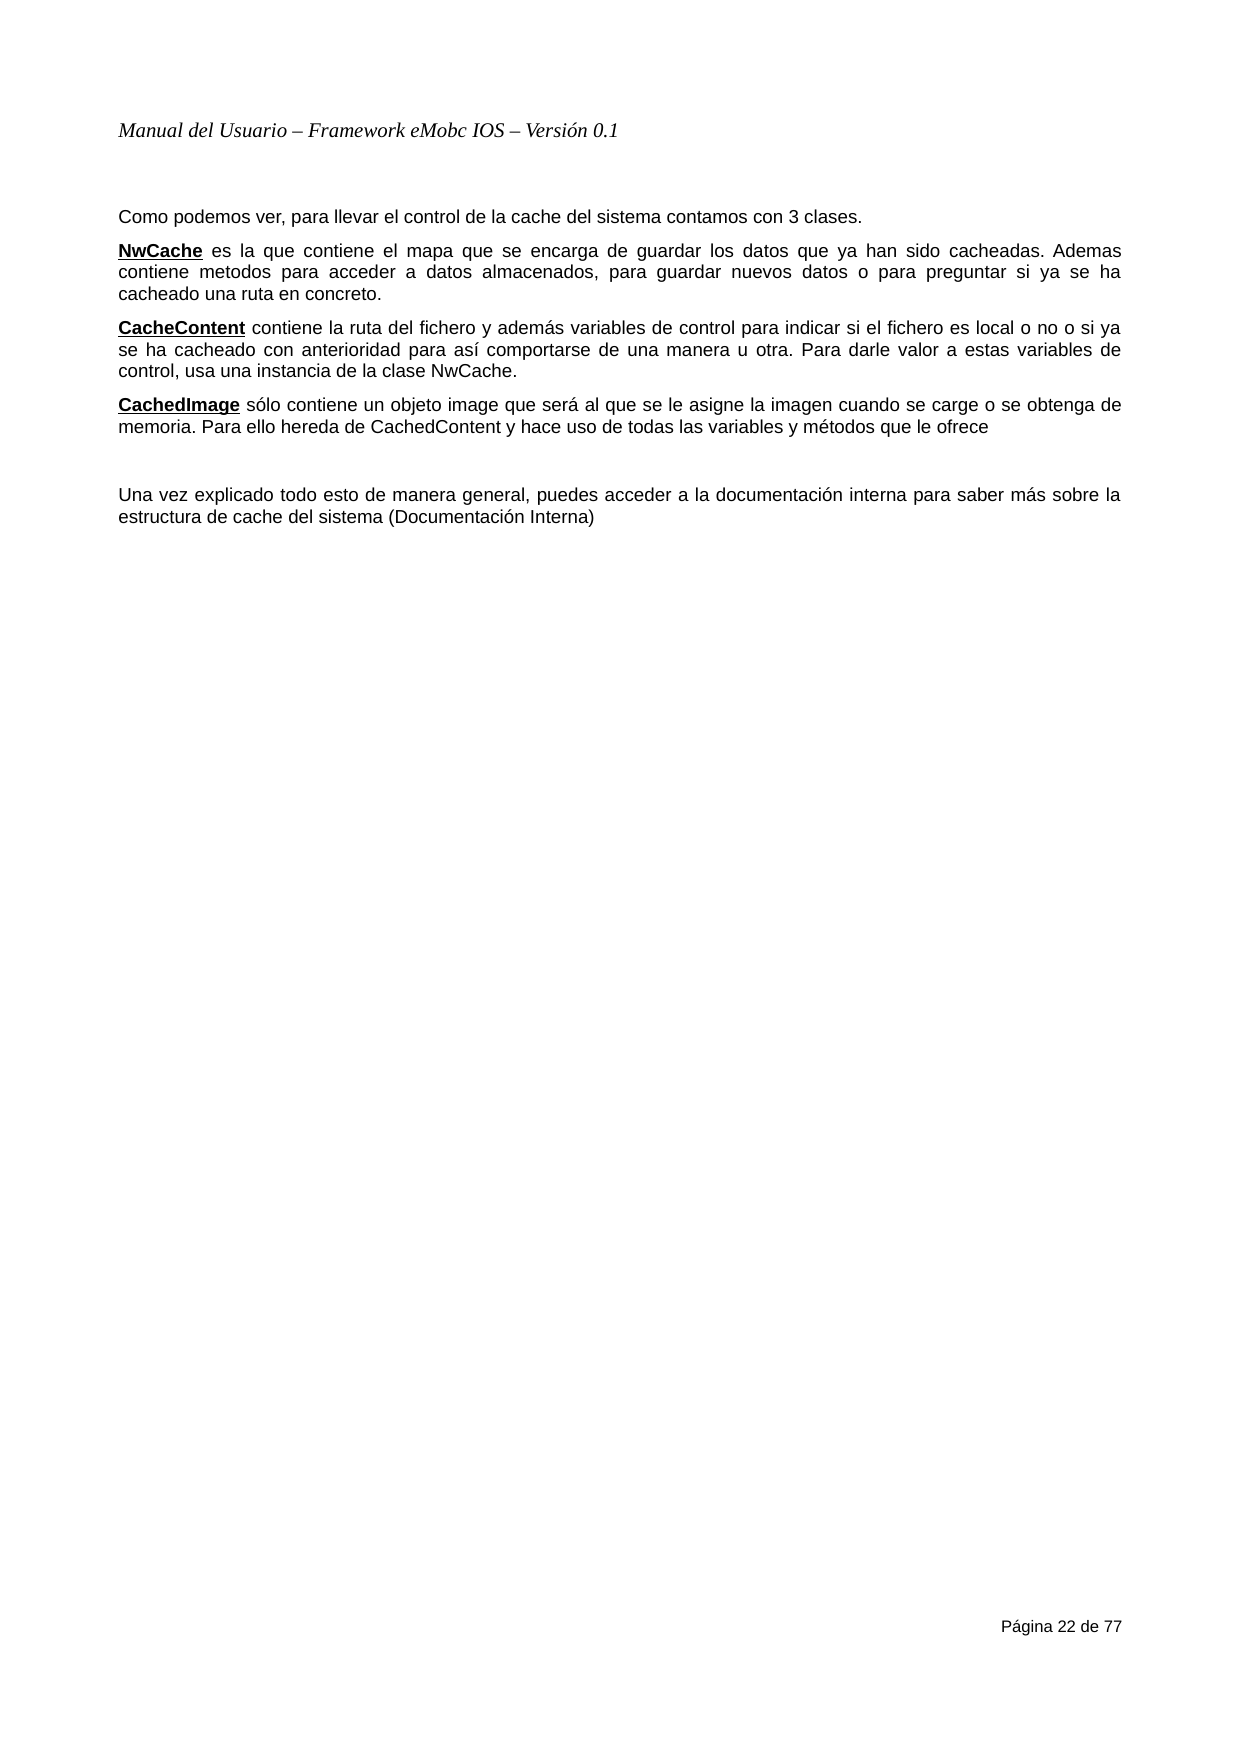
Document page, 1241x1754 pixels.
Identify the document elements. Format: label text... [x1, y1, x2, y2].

text Como podemos ver, para llevar el control de la cache del sistema contamos con 3 clases. [118, 206, 1122, 227]
text Una vez explicado todo esto de manera general, puedes acceder a la documentación interna para saber más sobre la estructura de cache del sistema (Documentación Interna) [118, 484, 1122, 527]
text NwCache es la que contiene el mapa que se encarga de guardar los datos que ya han sido cacheadas. Ademas contiene metodos para acceder a datos almacenados, para guardar nuevos datos o para preguntar si ya se ha cacheado una ruta en concreto. [118, 240, 1122, 304]
text CachedImage sólo contiene un objeto image que será al que se le asigne la imagen cuando se carge o se obtenga de memoria. Para ello hereda de CachedContent y hace uso de todas las variables y métodos que le ofrece [118, 394, 1122, 437]
text CacheContent contiene la ruta del fichero y además variables de control para indicar si el fichero es local o no o si ya se ha cacheado con anterioridad para así comportarse de una manera u otra. Para darle valor a estas variables de control, usa una instancia de la clase NwCache. [118, 317, 1122, 382]
